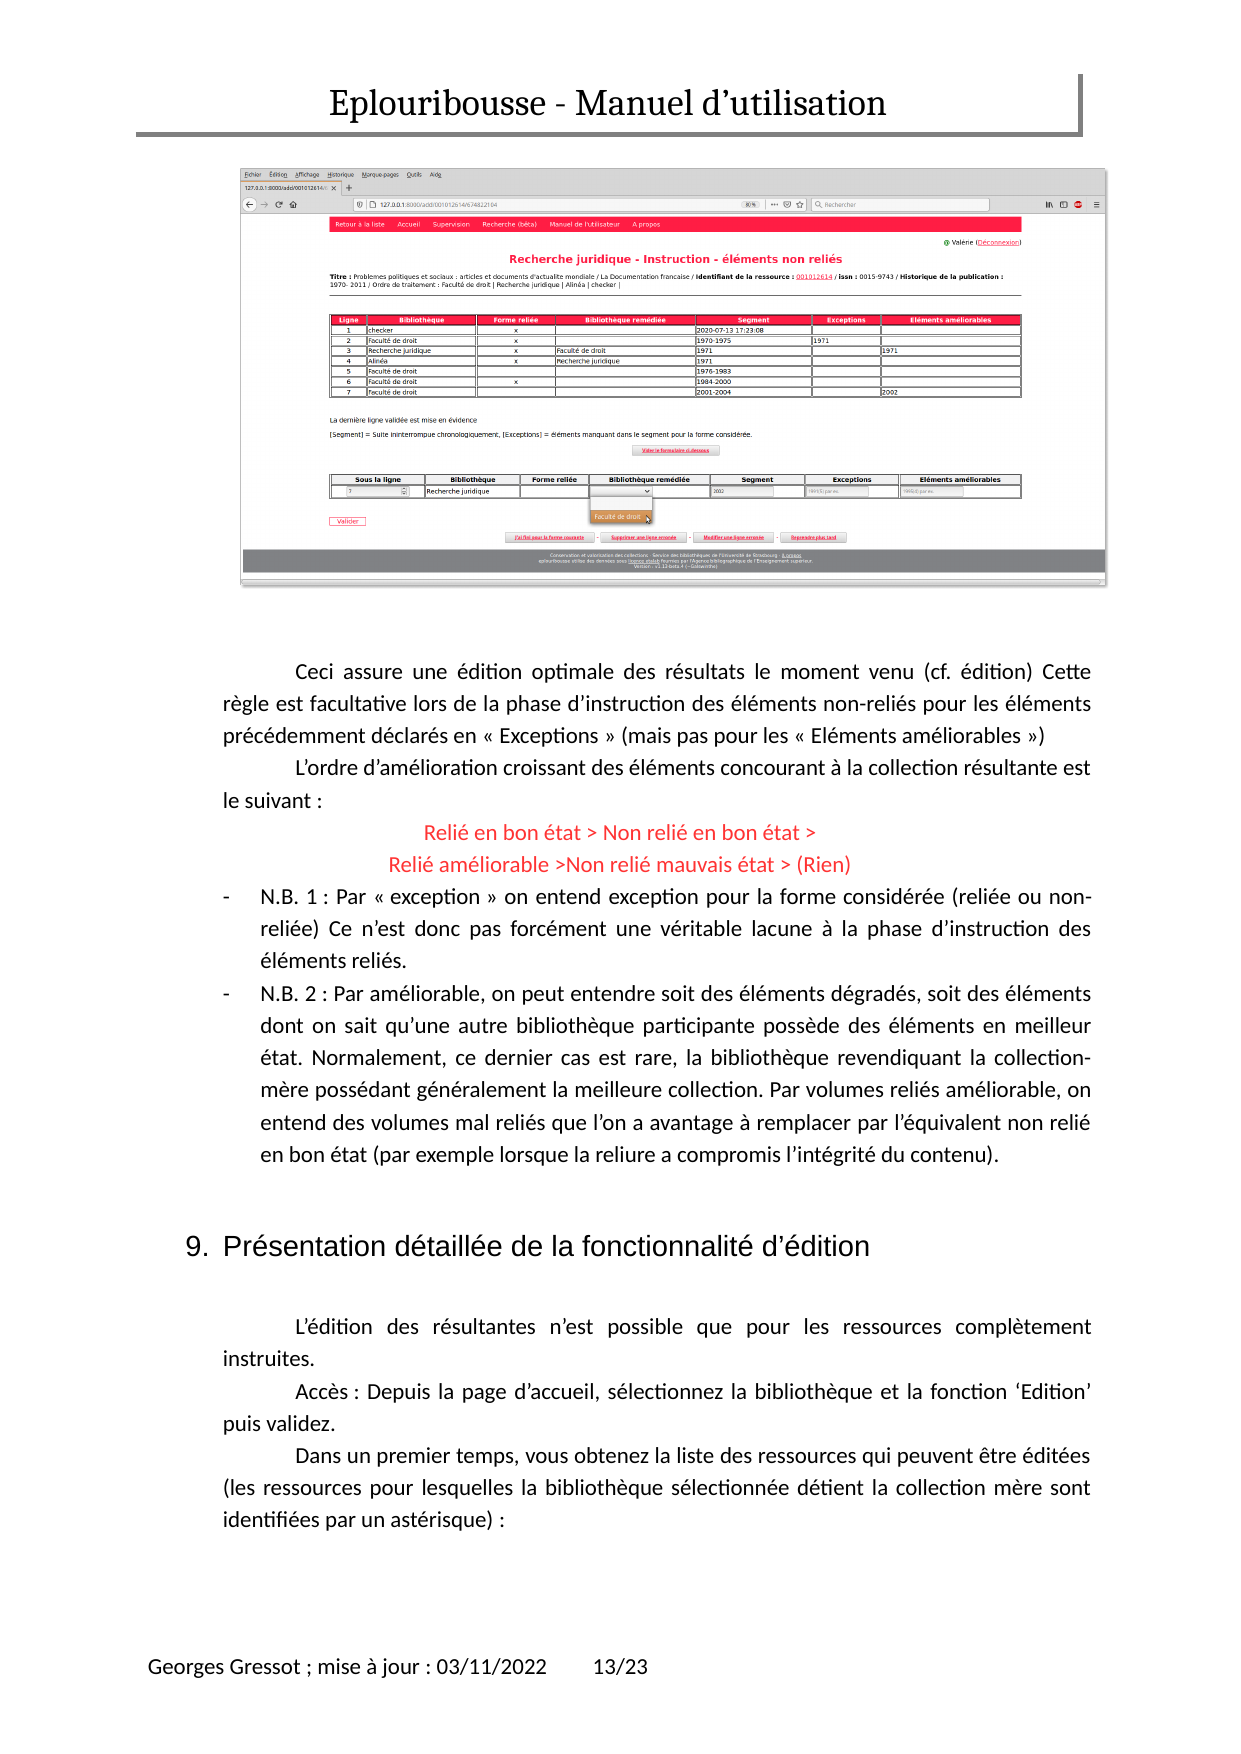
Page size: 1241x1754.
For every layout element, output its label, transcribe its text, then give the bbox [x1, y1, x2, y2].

list L’édition des résultantes n’est possible que pour les ressources complètement instruites. [223, 1312, 1093, 1373]
list Relié améliorable >Non relié mauvais état > (Rien) [148, 850, 1093, 878]
picture [238, 166, 1109, 589]
list N.B. 1 : Par « exception » on entend exception pour la forme considérée (reliée ou non-reliée) Ce n’est donc pas forcément une véritable lacune à la phase d’instruction des éléments reliés. [223, 882, 1093, 975]
list N.B. 2 : Par améliorable, on peut entendre soit des éléments dégradés, soit des éléments dont on sait qu’une autre bibliothèque participante possède des éléments en meilleur état. Normalement, ce dernier cas est rare, la bibliothèque revendiquant la collection-mère possédant généralement la meilleure collection. Par volumes reliés améliorable, on entend des volumes mal reliés que l’on a avantage à remplacer par l’équivalent non relié en bon état (par exemple lorsque la reliure a compromis l’intégrité du contenu). [223, 979, 1093, 1168]
list Accès : Depuis la page d’accueil, sélectionnez la bibliothèque et la fonction ‘Edition’ puis validez. [223, 1377, 1093, 1437]
list L’ordre d’amélioration croissant des éléments concourant à la collection résultante est le suivant : [223, 753, 1093, 814]
subtitle Présentation détaillée de la fonctionnalité d’édition [185, 1229, 1093, 1263]
list Relié en bon état > Non relié en bon état > [148, 818, 1093, 846]
list Dans un premier temps, vous obtenez la liste des ressources qui peuvent être éditées (les ressources pour lesquelles la bibliothèque sélectionnée détient la collection mère sont identifiées par un astérisque) : [223, 1441, 1093, 1533]
list Ceci assure une édition optimale des résultats le moment venu (cf. édition) Cette règle est facultative lors de la phase d’instruction des éléments non-reliés pour les éléments précédemment déclarés en « Exceptions » (mais pas pour les « Eléments améliorables ») [223, 657, 1093, 749]
